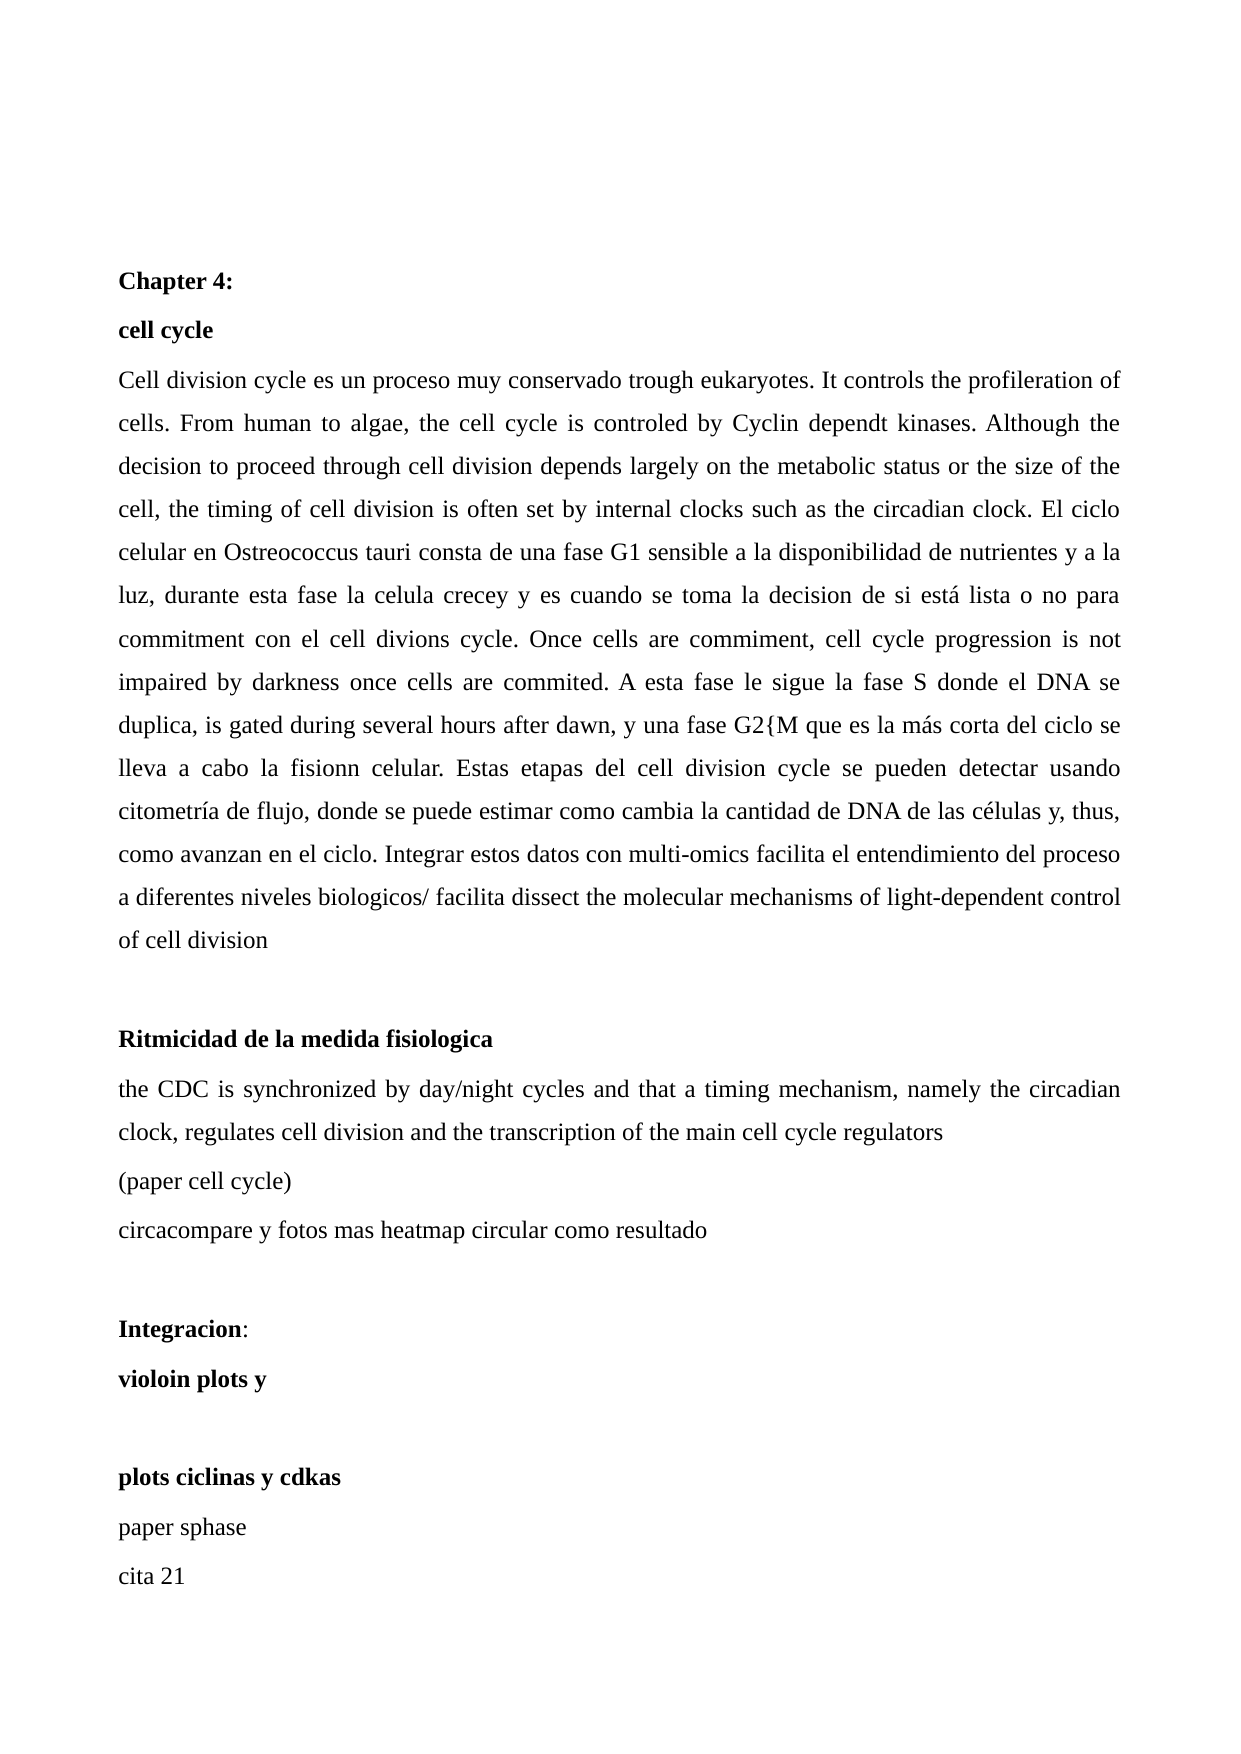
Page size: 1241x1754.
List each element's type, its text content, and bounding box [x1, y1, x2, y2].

text the CDC is synchronized by day/night cycles and that a timing mechanism, namely the circadian clock, regulates cell division and the transcription of the main cell cycle regulators [118, 1074, 1122, 1146]
text violoin plots y [118, 1364, 1122, 1392]
text Chapter 4: [118, 266, 1122, 295]
text cita 21 [118, 1561, 1122, 1590]
text Cell division cycle es un proceso muy conservado trough eukaryotes. It controls the profileration of cells. From human to algae, the cell cycle is controled by Cyclin dependt kinases. Although the decision to proceed through cell division depends largely on the metabolic status or the size of the cell, the timing of cell division is often set by internal clocks such as the circadian clock. El ciclo celular en Ostreococcus tauri consta de una fase G1 sensible a la disponibilidad de nutrientes y a la luz, durante esta fase la celula crecey y es cuando se toma la decision de si está lista o no para commitment con el cell divions cycle. Once cells are commiment, cell cycle progression is not impaired by darkness once cells are commited. A esta fase le sigue la fase S donde el DNA se duplica, is gated during several hours after dawn, y una fase G2{M que es la más corta del ciclo se lleva a cabo la fisionn celular. Estas etapas del cell division cycle se pueden detectar usando citometría de flujo, donde se puede estimar como cambia la cantidad de DNA de las células y, thus, como avanzan en el ciclo. Integrar estos datos con multi-omics facilita el entendimiento del proceso a diferentes niveles biologicos/ facilita dissect the molecular mechanisms of light-dependent control of cell division [118, 365, 1122, 954]
text Integracion: [118, 1314, 1122, 1343]
text cell cycle [118, 316, 1122, 344]
text Ritmicidad de la medida fisiologica [118, 1024, 1122, 1053]
text (paper cell cycle) [118, 1166, 1122, 1195]
text circacompare y fotos mas heatmap circular como resultado [118, 1216, 1122, 1244]
text paper sphase [118, 1512, 1122, 1541]
text plots ciclinas y cdkas [118, 1462, 1122, 1491]
